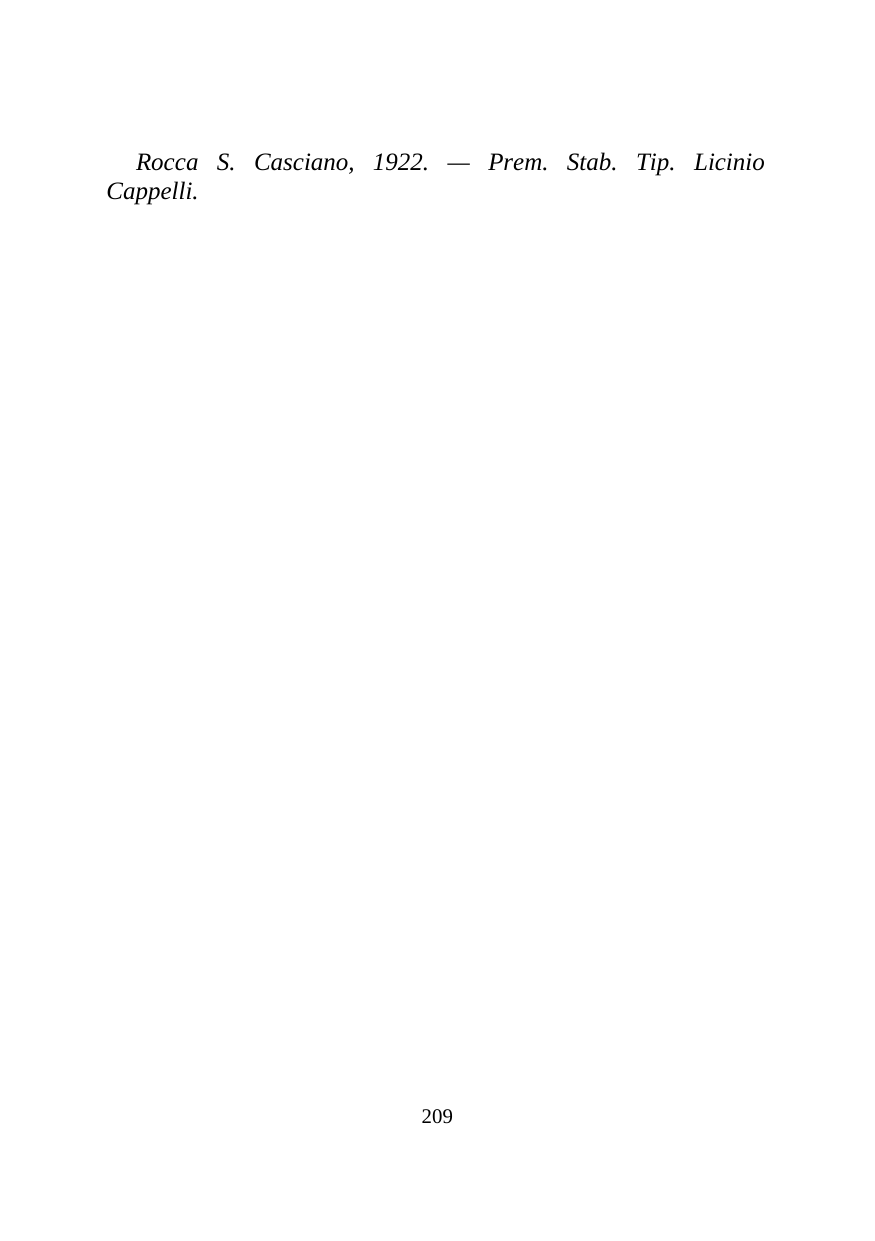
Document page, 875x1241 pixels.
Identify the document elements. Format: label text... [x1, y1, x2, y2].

text Rocca S. Casciano, 1922. — Prem. Stab. Tip. Licinio Cappelli. [106, 147, 768, 205]
